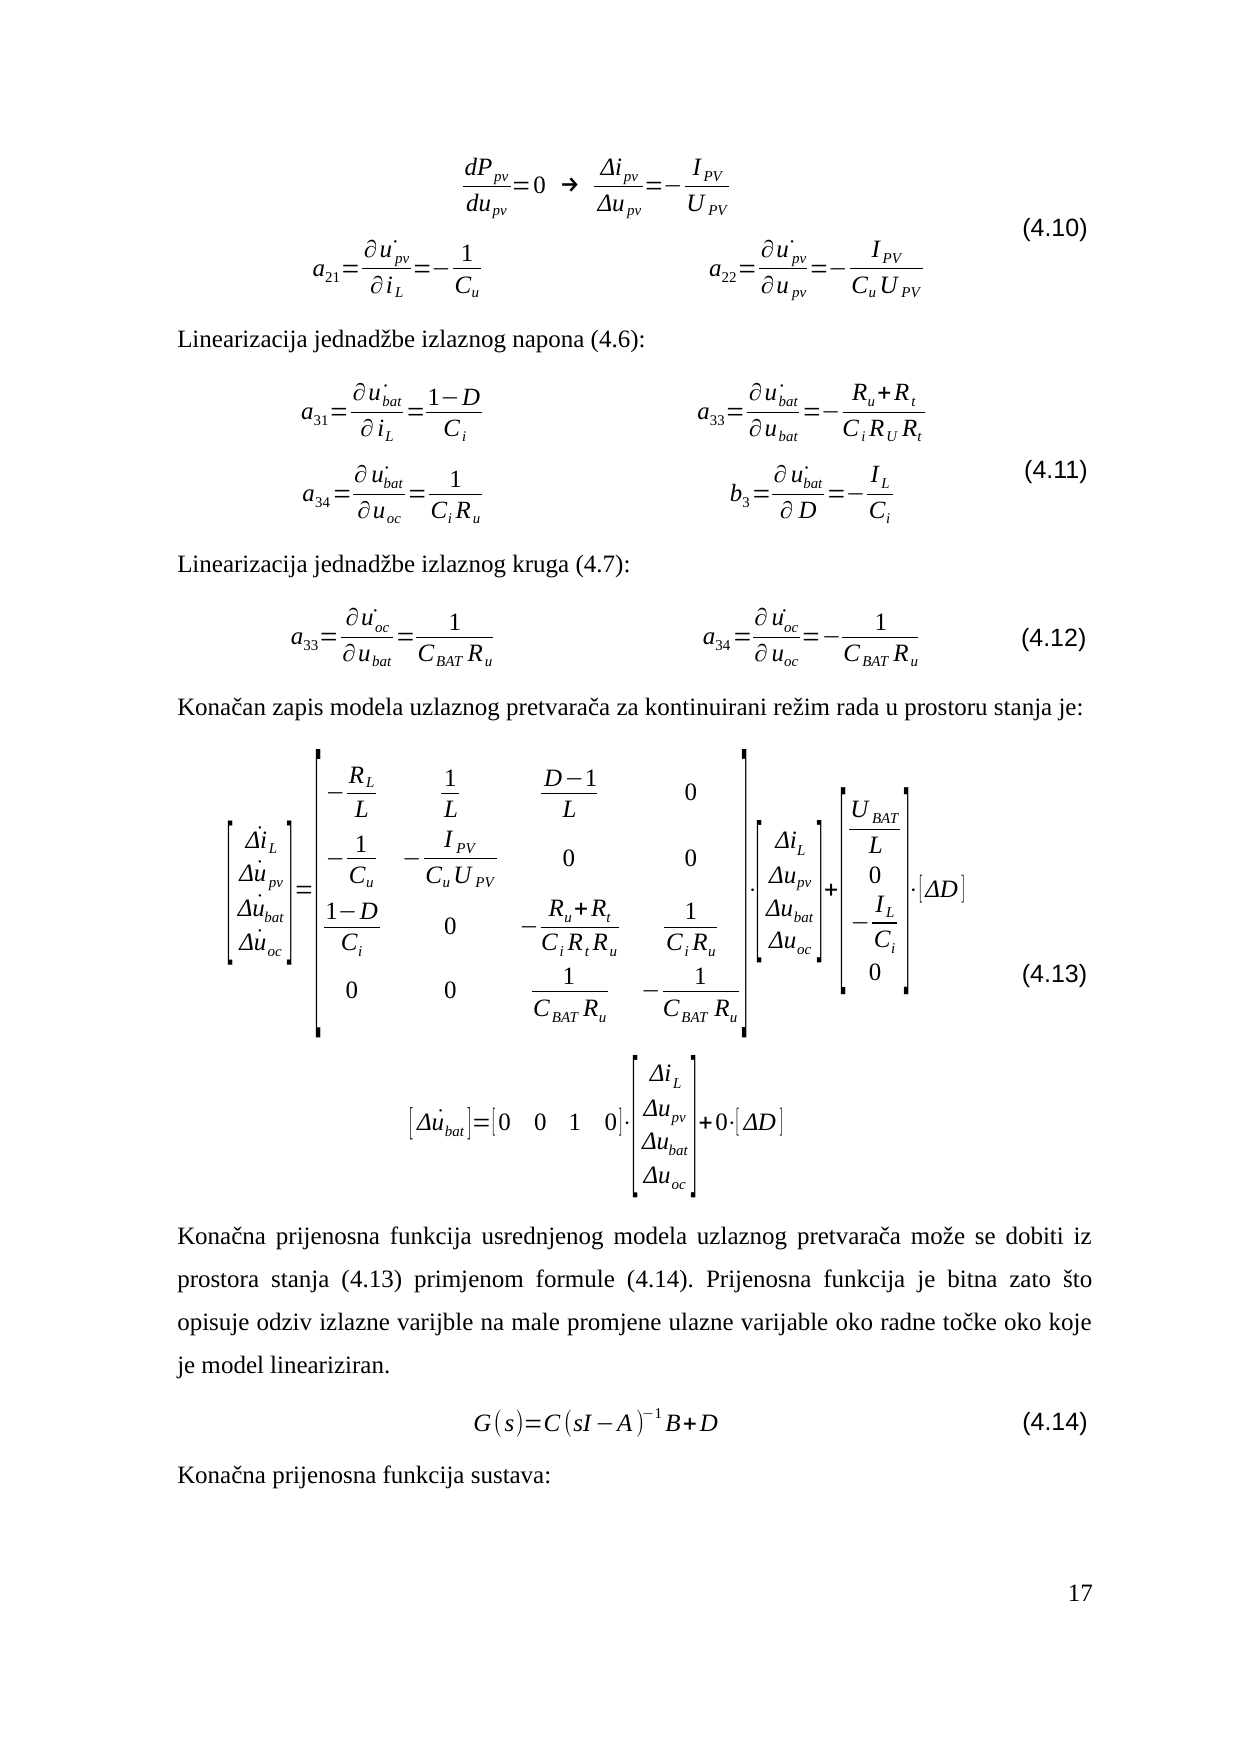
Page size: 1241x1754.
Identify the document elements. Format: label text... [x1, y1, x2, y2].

table_header [177, 1399, 1015, 1448]
table_cell [608, 455, 1015, 537]
table_header [177, 741, 1015, 1048]
table_header (4.10) [1015, 148, 1093, 312]
table_cell [177, 455, 608, 537]
table_header (4.12) [1015, 598, 1092, 680]
table_header [177, 373, 608, 455]
table_header [177, 598, 608, 680]
table_cell [177, 1048, 1015, 1209]
table_header [177, 148, 1015, 230]
table_header [608, 373, 1015, 455]
text Konačna prijenosna funkcija sustava: [177, 1460, 1093, 1489]
table_header (4.14) [1015, 1399, 1093, 1448]
table_header (4.13) [1015, 741, 1093, 1209]
table_header [608, 598, 1015, 680]
text Konačna prijenosna funkcija usrednjenog modela uzlaznog pretvarača može se dobiti iz prostora stanja (4.13) primjenom formule (4.14). Prijenosna funkcija je bitna zato što opisuje odziv izlazne varijble na male promjene ulazne varijable oko radne točke oko koje je model lineariziran. [177, 1221, 1093, 1379]
table_cell [177, 230, 618, 312]
text Linearizacija jednadžbe izlaznog kruga (4.7): [177, 549, 1093, 578]
text Linearizacija jednadžbe izlaznog napona (4.6): [177, 324, 1093, 352]
table_header (4.11) [1015, 373, 1093, 537]
text Konačan zapis modela uzlaznog pretvarača za kontinuirani režim rada u prostoru stanja je: [177, 692, 1093, 721]
table_cell [618, 230, 1015, 312]
